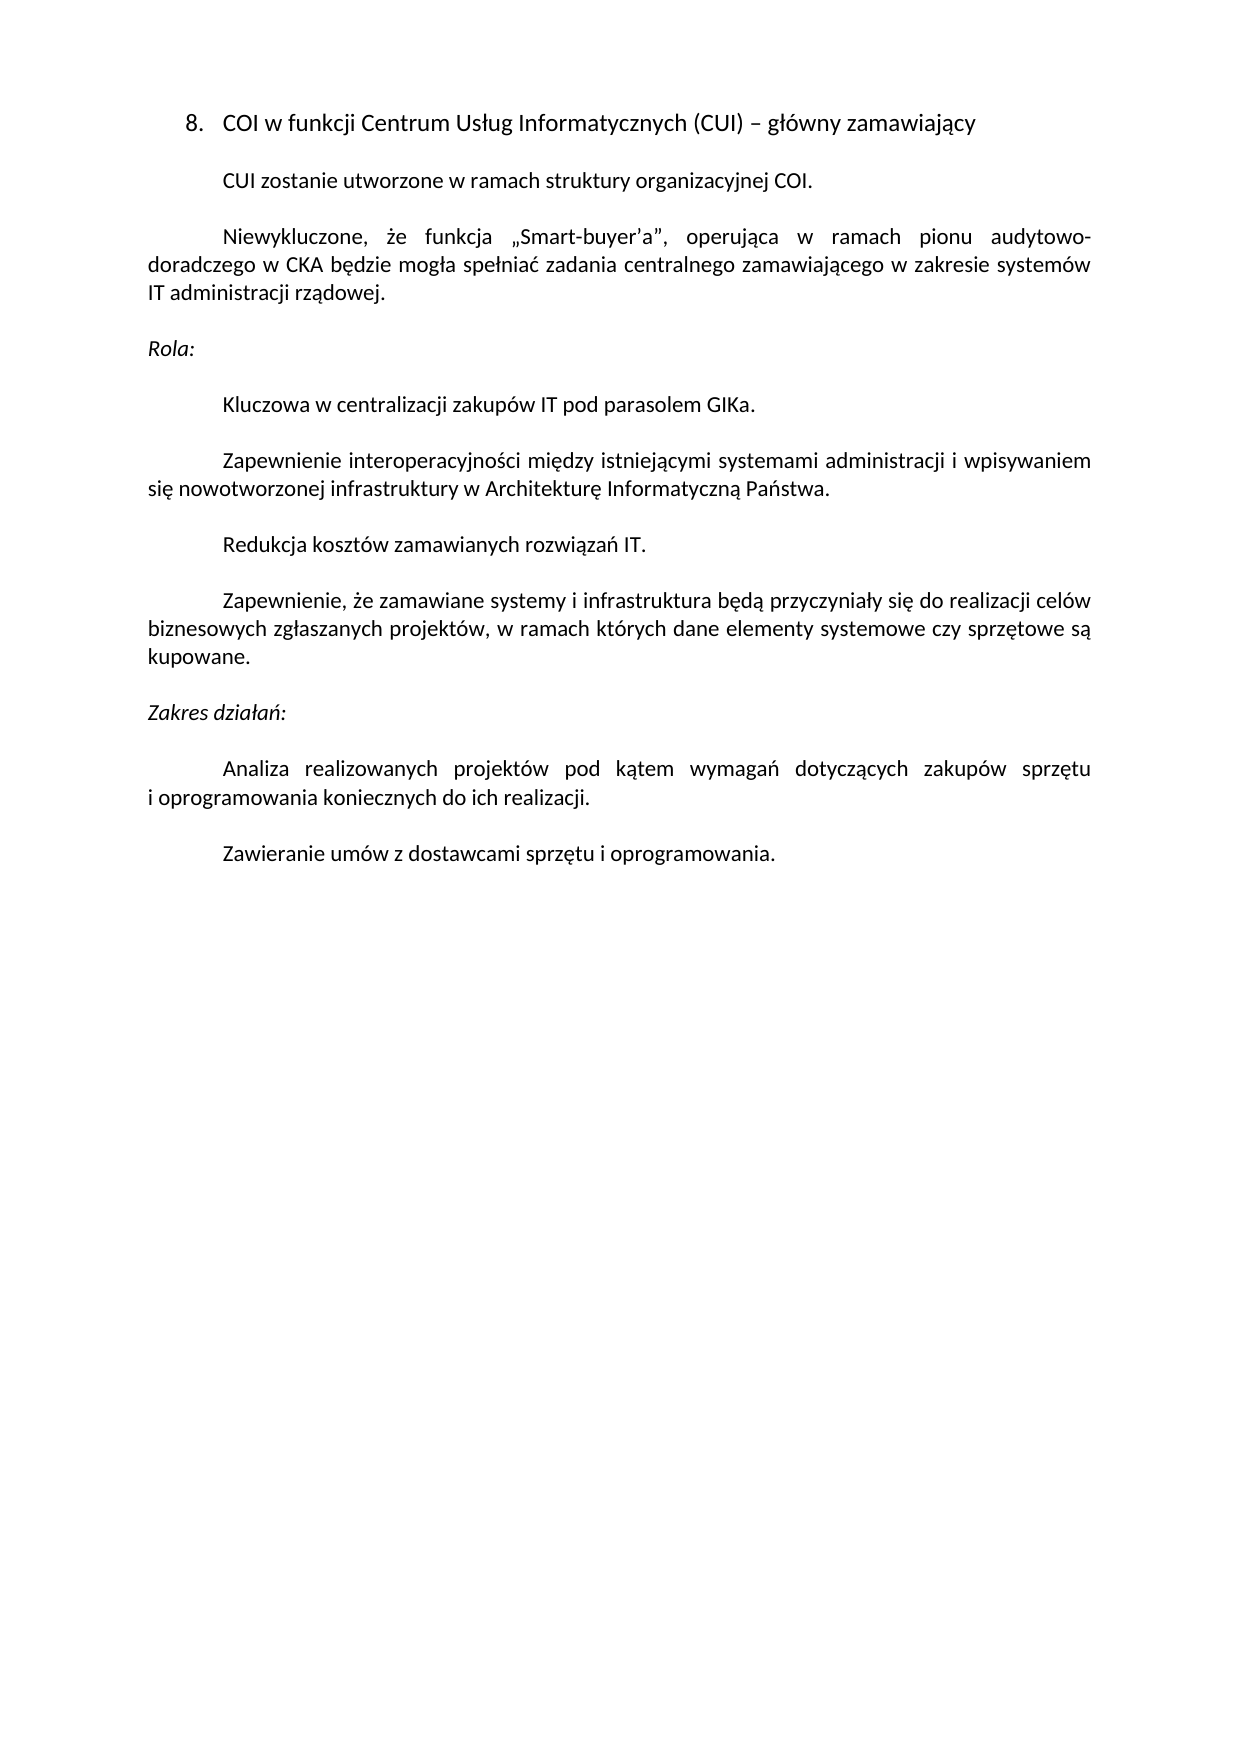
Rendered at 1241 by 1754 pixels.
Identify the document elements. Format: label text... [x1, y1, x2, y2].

text Zawieranie umów z dostawcami sprzętu i oprogramowania. [148, 839, 1093, 867]
text Redukcja kosztów zamawianych rozwiązań IT. [148, 530, 1093, 558]
list COI w funkcji Centrum Usług Informatycznych (CUI) – główny zamawiający [185, 108, 1093, 138]
text Zakres działań: [148, 698, 1093, 727]
text Rola: [148, 334, 1093, 362]
text Zapewnienie, że zamawiane systemy i infrastruktura będą przyczyniały się do realizacji celów biznesowych zgłaszanych projektów, w ramach których dane elementy systemowe czy sprzętowe są kupowane. [148, 586, 1093, 671]
text CUI zostanie utworzone w ramach struktury organizacyjnej COI. [148, 166, 1093, 194]
text Kluczowa w centralizacji zakupów IT pod parasolem GIKa. [148, 390, 1093, 418]
text Niewykluczone, że funkcja „Smart-buyer’a”, operująca w ramach pionu audytowo-doradczego w CKA będzie mogła spełniać zadania centralnego zamawiającego w zakresie systemów IT administracji rządowej. [148, 222, 1093, 306]
text Zapewnienie interoperacyjności między istniejącymi systemami administracji i wpisywaniem się nowotworzonej infrastruktury w Architekturę Informatyczną Państwa. [148, 446, 1093, 502]
text Analiza realizowanych projektów pod kątem wymagań dotyczących zakupów sprzętu i oprogramowania koniecznych do ich realizacji. [148, 754, 1093, 811]
